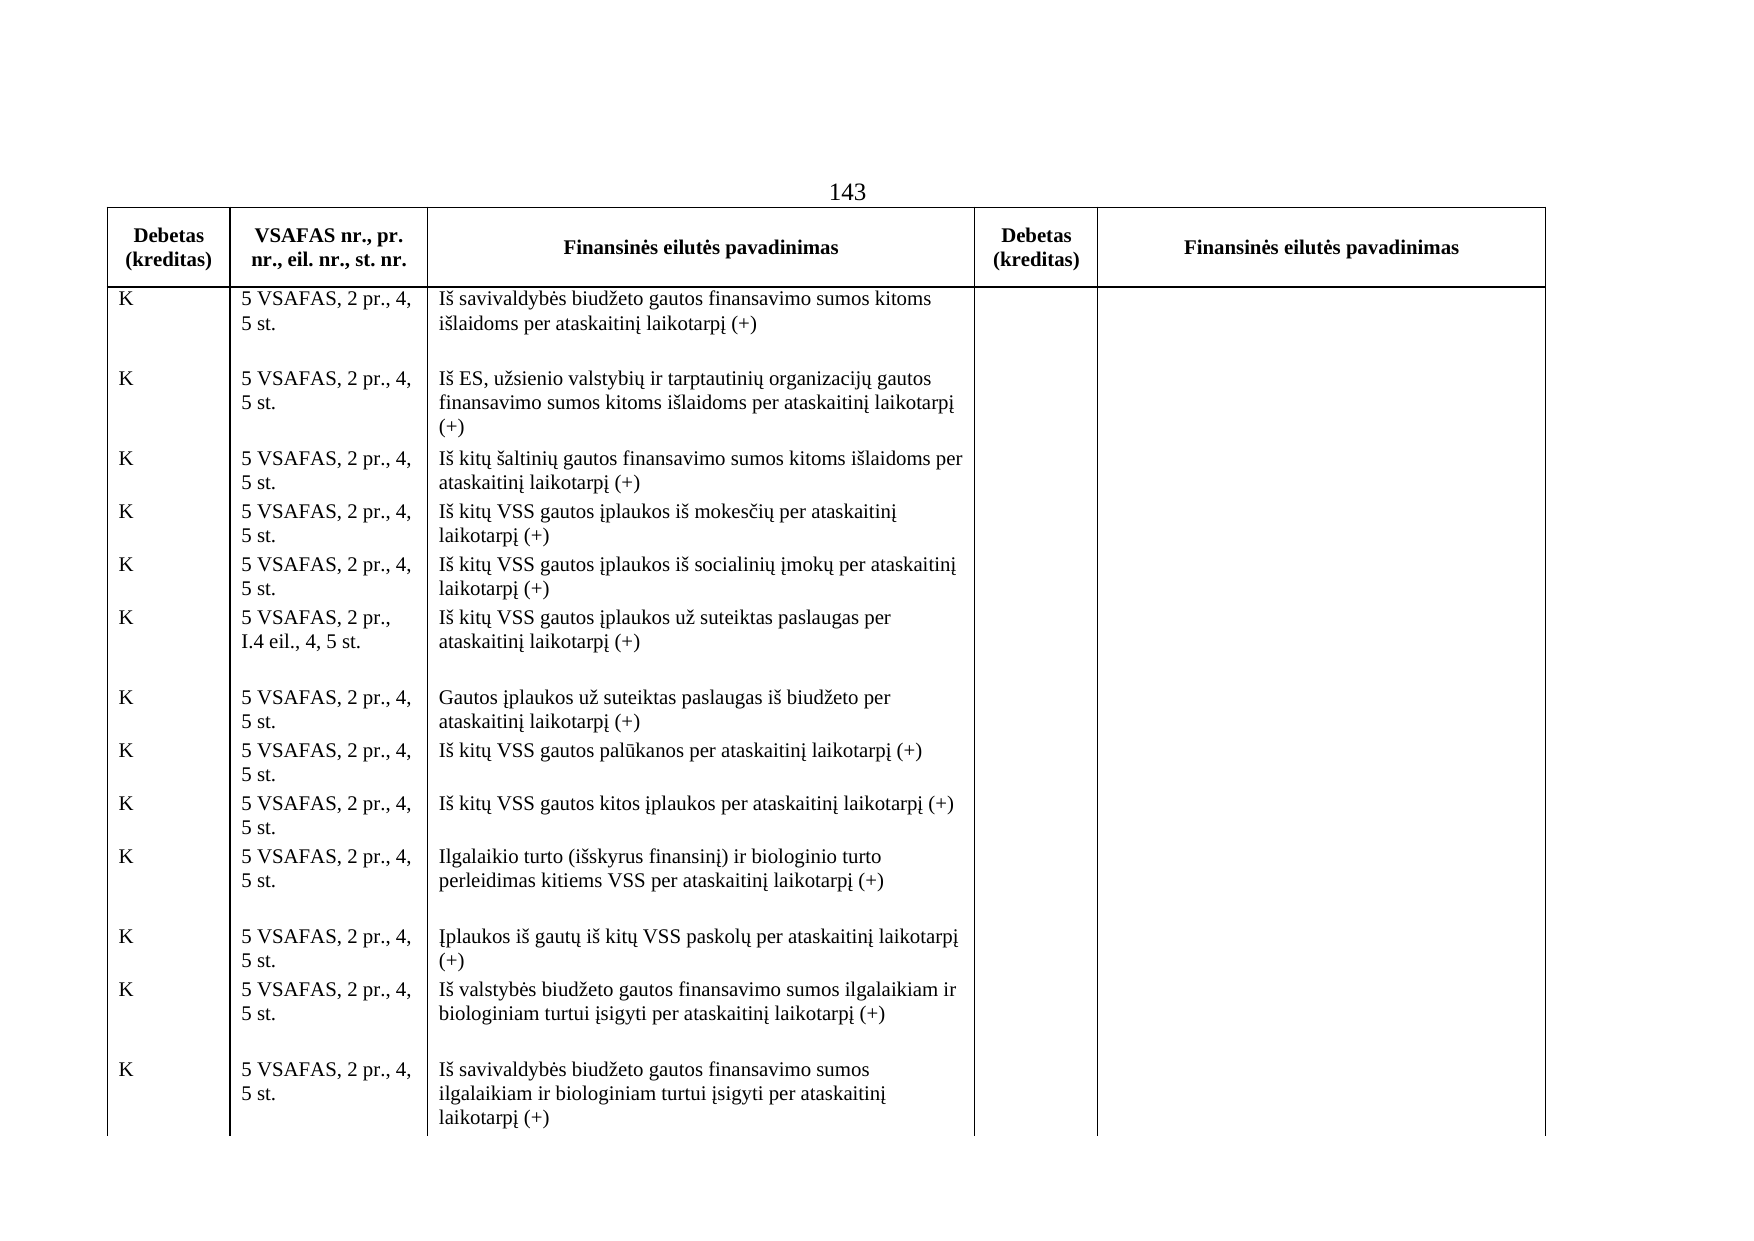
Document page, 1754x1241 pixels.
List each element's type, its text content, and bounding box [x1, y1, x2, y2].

table_cell K [108, 499, 229, 552]
table_cell Iš savivaldybės biudžeto gautos finansavimo sumos ilgalaikiam ir biologiniam turtui įsigyti per ataskaitinį laikotarpį (+) [428, 1057, 974, 1136]
table_cell K [108, 791, 229, 844]
table_cell [1098, 446, 1545, 499]
table_cell 5 VSAFAS, 2 pr., 4, 5 st. [231, 446, 427, 499]
table_cell K [108, 366, 229, 446]
table_cell K [108, 844, 229, 924]
table_cell 5 VSAFAS, 2 pr., 4, 5 st. [231, 685, 427, 738]
table_cell [975, 844, 1097, 924]
table_cell [975, 738, 1097, 791]
table_cell [1098, 552, 1545, 605]
table_header Debetas (kreditas) [975, 208, 1097, 286]
table_cell [975, 791, 1097, 844]
table_cell 5 VSAFAS, 2 pr., 4, 5 st. [231, 738, 427, 791]
table_cell [975, 977, 1097, 1057]
table_cell [1098, 791, 1545, 844]
table_header VSAFAS nr., pr. nr., eil. nr., st. nr. [231, 208, 427, 286]
table_cell [975, 1057, 1097, 1136]
table_cell [975, 605, 1097, 685]
table_cell [975, 552, 1097, 605]
table_cell K [108, 977, 229, 1057]
table_cell Iš kitų VSS gautos įplaukos už suteiktas paslaugas per ataskaitinį laikotarpį (+) [428, 605, 974, 685]
table_cell [1098, 1057, 1545, 1136]
table_cell K [108, 685, 229, 738]
table_cell [975, 366, 1097, 446]
table_cell Gautos įplaukos už suteiktas paslaugas iš biudžeto per ataskaitinį laikotarpį (+) [428, 685, 974, 738]
table_cell 5 VSAFAS, 2 pr., 4, 5 st. [231, 977, 427, 1057]
table_cell [1098, 288, 1545, 366]
table_cell [975, 288, 1097, 366]
table_cell 5 VSAFAS, 2 pr., 4, 5 st. [231, 924, 427, 977]
table_cell K [108, 605, 229, 685]
table_cell Ilgalaikio turto (išskyrus finansinį) ir biologinio turto perleidimas kitiems VSS per ataskaitinį laikotarpį (+) [428, 844, 974, 924]
table_cell [975, 685, 1097, 738]
table_cell Iš kitų VSS gautos įplaukos iš mokesčių per ataskaitinį laikotarpį (+) [428, 499, 974, 552]
table_cell K [108, 552, 229, 605]
table_cell Iš kitų VSS gautos palūkanos per ataskaitinį laikotarpį (+) [428, 738, 974, 791]
table_header Debetas (kreditas) [108, 208, 229, 286]
table_cell [975, 499, 1097, 552]
table_cell [975, 446, 1097, 499]
table_cell 5 VSAFAS, 2 pr., 4, 5 st. [231, 791, 427, 844]
table_cell Iš kitų VSS gautos įplaukos iš socialinių įmokų per ataskaitinį laikotarpį (+) [428, 552, 974, 605]
table_cell [1098, 499, 1545, 552]
table_cell Iš valstybės biudžeto gautos finansavimo sumos ilgalaikiam ir biologiniam turtui įsigyti per ataskaitinį laikotarpį (+) [428, 977, 974, 1057]
table_cell K [108, 1057, 229, 1136]
table_cell Iš savivaldybės biudžeto gautos finansavimo sumos kitoms išlaidoms per ataskaitinį laikotarpį (+) [428, 288, 974, 366]
table_cell [1098, 685, 1545, 738]
table_cell 5 VSAFAS, 2 pr., 4, 5 st. [231, 844, 427, 924]
table_cell 5 VSAFAS, 2 pr., 4, 5 st. [231, 366, 427, 446]
table_cell [1098, 366, 1545, 446]
table_cell [1098, 977, 1545, 1057]
table_cell 5 VSAFAS, 2 pr., I.4 eil., 4, 5 st. [231, 605, 427, 685]
table_cell K [108, 288, 229, 366]
table_cell K [108, 446, 229, 499]
table_cell [1098, 738, 1545, 791]
table_cell 5 VSAFAS, 2 pr., 4, 5 st. [231, 1057, 427, 1136]
table_header Finansinės eilutės pavadinimas [1098, 208, 1545, 286]
table_cell [975, 924, 1097, 977]
table_cell K [108, 924, 229, 977]
table_cell [1098, 605, 1545, 685]
table_cell [1098, 844, 1545, 924]
table_cell Iš kitų VSS gautos kitos įplaukos per ataskaitinį laikotarpį (+) [428, 791, 974, 844]
table_cell 5 VSAFAS, 2 pr., 4, 5 st. [231, 499, 427, 552]
table_cell K [108, 738, 229, 791]
table_cell Iš kitų šaltinių gautos finansavimo sumos kitoms išlaidoms per ataskaitinį laikotarpį (+) [428, 446, 974, 499]
table_cell Iš ES, užsienio valstybių ir tarptautinių organizacijų gautos finansavimo sumos kitoms išlaidoms per ataskaitinį laikotarpį (+) [428, 366, 974, 446]
table_cell 5 VSAFAS, 2 pr., 4, 5 st. [231, 288, 427, 366]
table_cell 5 VSAFAS, 2 pr., 4, 5 st. [231, 552, 427, 605]
table_header Finansinės eilutės pavadinimas [428, 208, 974, 286]
table_cell Įplaukos iš gautų iš kitų VSS paskolų per ataskaitinį laikotarpį (+) [428, 924, 974, 977]
table_cell [1098, 924, 1545, 977]
